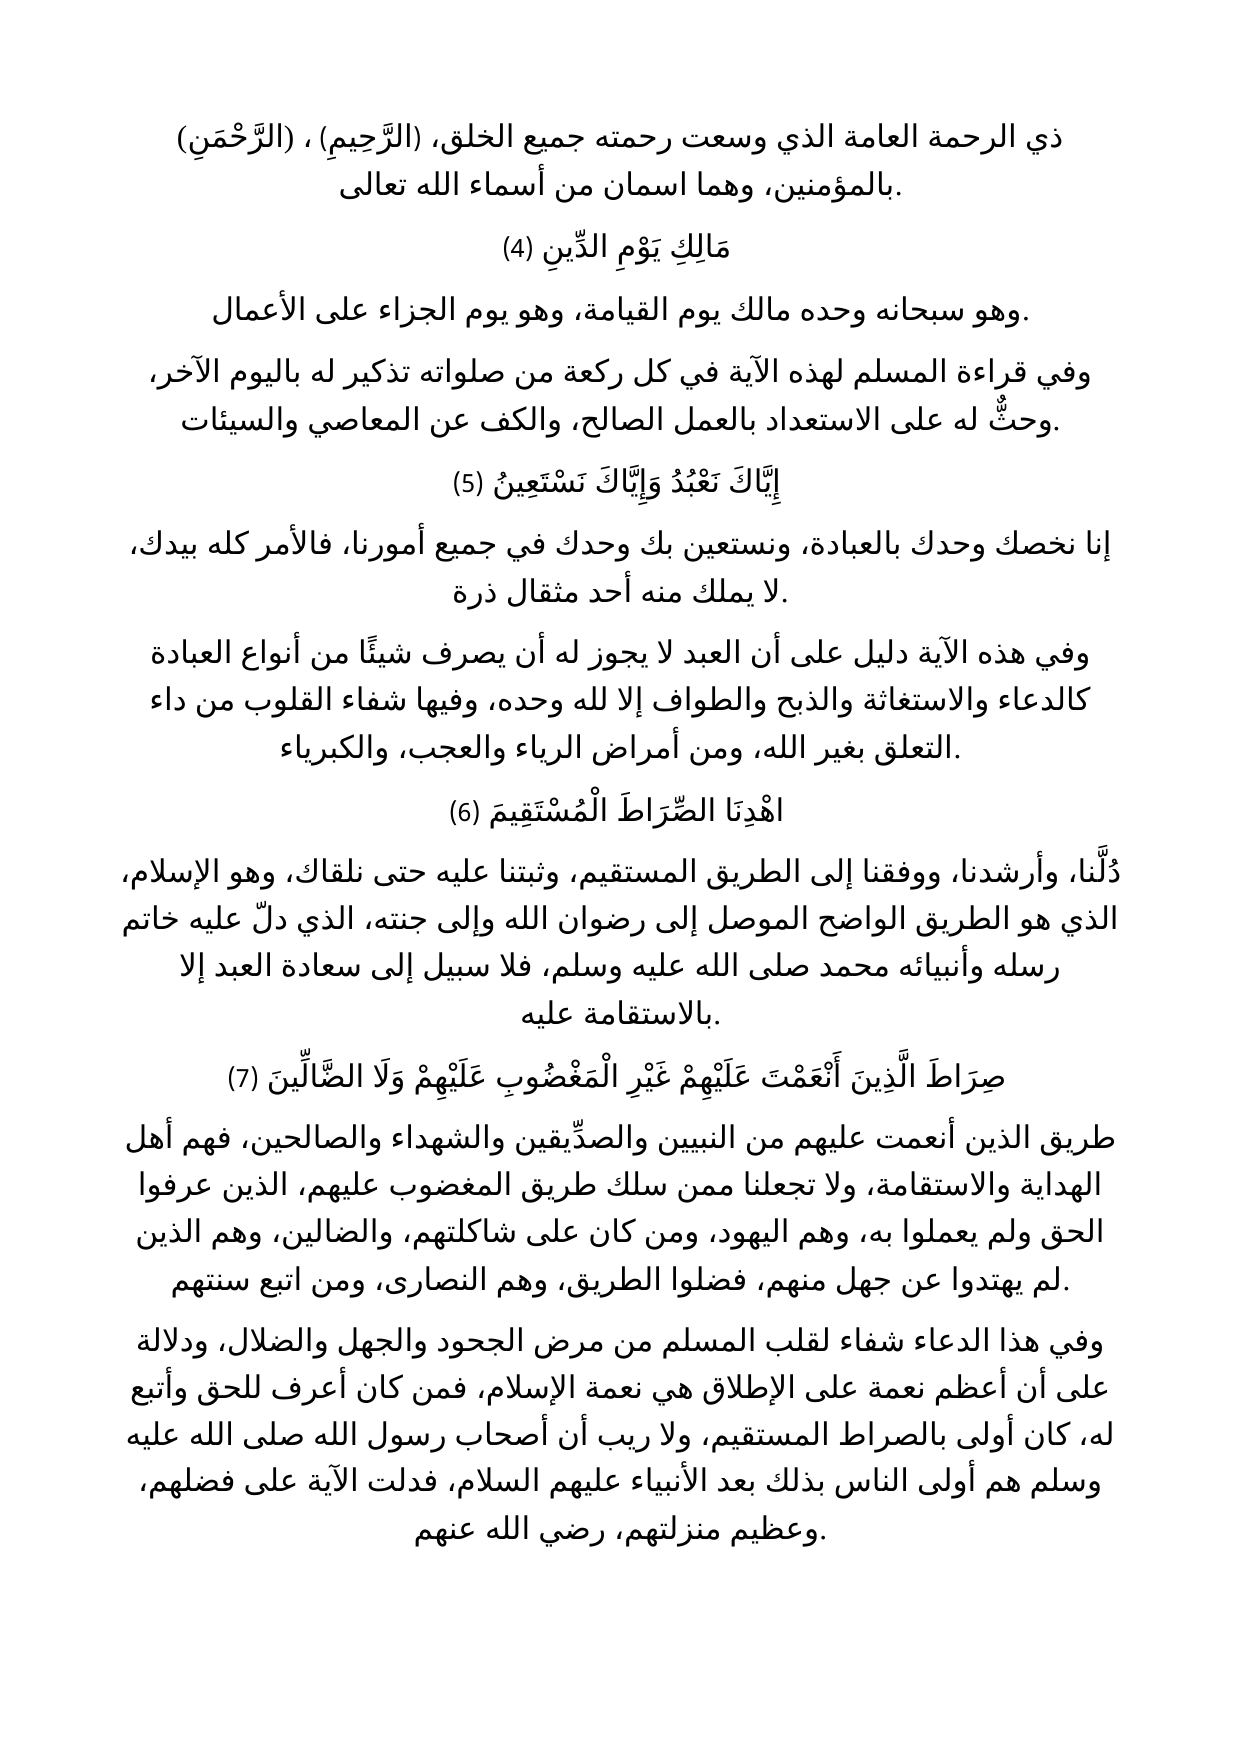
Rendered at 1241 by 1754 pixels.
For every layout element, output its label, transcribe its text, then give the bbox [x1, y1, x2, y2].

text وفي هذه الآية دليل على أن العبد لا يجوز له أن يصرف شيئًا من أنواع العبادة كالدعاء والاستغاثة والذبح والطواف إلا لله وحده، وفيها شفاء القلوب من داء التعلق بغير الله، ومن أمراض الرياء والعجب، والكبرياء. [118, 636, 1122, 771]
text وفي قراءة المسلم لهذه الآية في كل ركعة من صلواته تذكير له باليوم الآخر، وحثٌّ له على الاستعداد بالعمل الصالح، والكف عن المعاصي والسيئات. [118, 354, 1122, 443]
text دُلَّنا، وأرشدنا، ووفقنا إلى الطريق المستقيم، وثبتنا عليه حتى نلقاك، وهو الإسلام، الذي هو الطريق الواضح الموصل إلى رضوان الله وإلى جنته، الذي دلّ عليه خاتم رسله وأنبيائه محمد صلى الله عليه وسلم، فلا سبيل إلى سعادة العبد إلا بالاستقامة عليه. [118, 855, 1122, 1037]
text طريق الذين أنعمت عليهم من النبيين والصدِّيقين والشهداء والصالحين، فهم أهل الهداية والاستقامة، ولا تجعلنا ممن سلك طريق المغضوب عليهم، الذين عرفوا الحق ولم يعملوا به، وهم اليهود، ومن كان على شاكلتهم، والضالين، وهم الذين لم يهتدوا عن جهل منهم، فضلوا الطريق، وهم النصارى، ومن اتبع سنتهم. [118, 1121, 1122, 1303]
text (الرَّحْمَنِ) ذي الرحمة العامة الذي وسعت رحمته جميع الخلق، (الرَّحِيمِ) ، بالمؤمنين، وهما اسمان من أسماء الله تعالى. [118, 118, 1122, 208]
text وفي هذا الدعاء شفاء لقلب المسلم من مرض الجحود والجهل والضلال، ودلالة على أن أعظم نعمة على الإطلاق هي نعمة الإسلام، فمن كان أعرف للحق وأتبع له، كان أولى بالصراط المستقيم، ولا ريب أن أصحاب رسول الله صلى الله عليه وسلم هم أولى الناس بذلك بعد الأنبياء عليهم السلام، فدلت الآية على فضلهم، وعظيم منزلتهم، رضي الله عنهم. [118, 1323, 1122, 1552]
text اهْدِنَا الصِّرَاطَ الْمُسْتَقِيمَ (6) [118, 792, 1122, 834]
text إِيَّاكَ نَعْبُدُ وَإِيَّاكَ نَسْتَعِينُ (5) [118, 464, 1122, 506]
text مَالِكِ يَوْمِ الدِّينِ (4) [118, 229, 1122, 271]
text صِرَاطَ الَّذِينَ أَنْعَمْتَ عَلَيْهِمْ غَيْرِ الْمَغْضُوبِ عَلَيْهِمْ وَلَا الضَّالِّينَ (7) [118, 1058, 1122, 1100]
text وهو سبحانه وحده مالك يوم القيامة، وهو يوم الجزاء على الأعمال. [118, 291, 1122, 333]
text إنا نخصك وحدك بالعبادة، ونستعين بك وحدك في جميع أمورنا، فالأمر كله بيدك، لا يملك منه أحد مثقال ذرة. [118, 526, 1122, 615]
